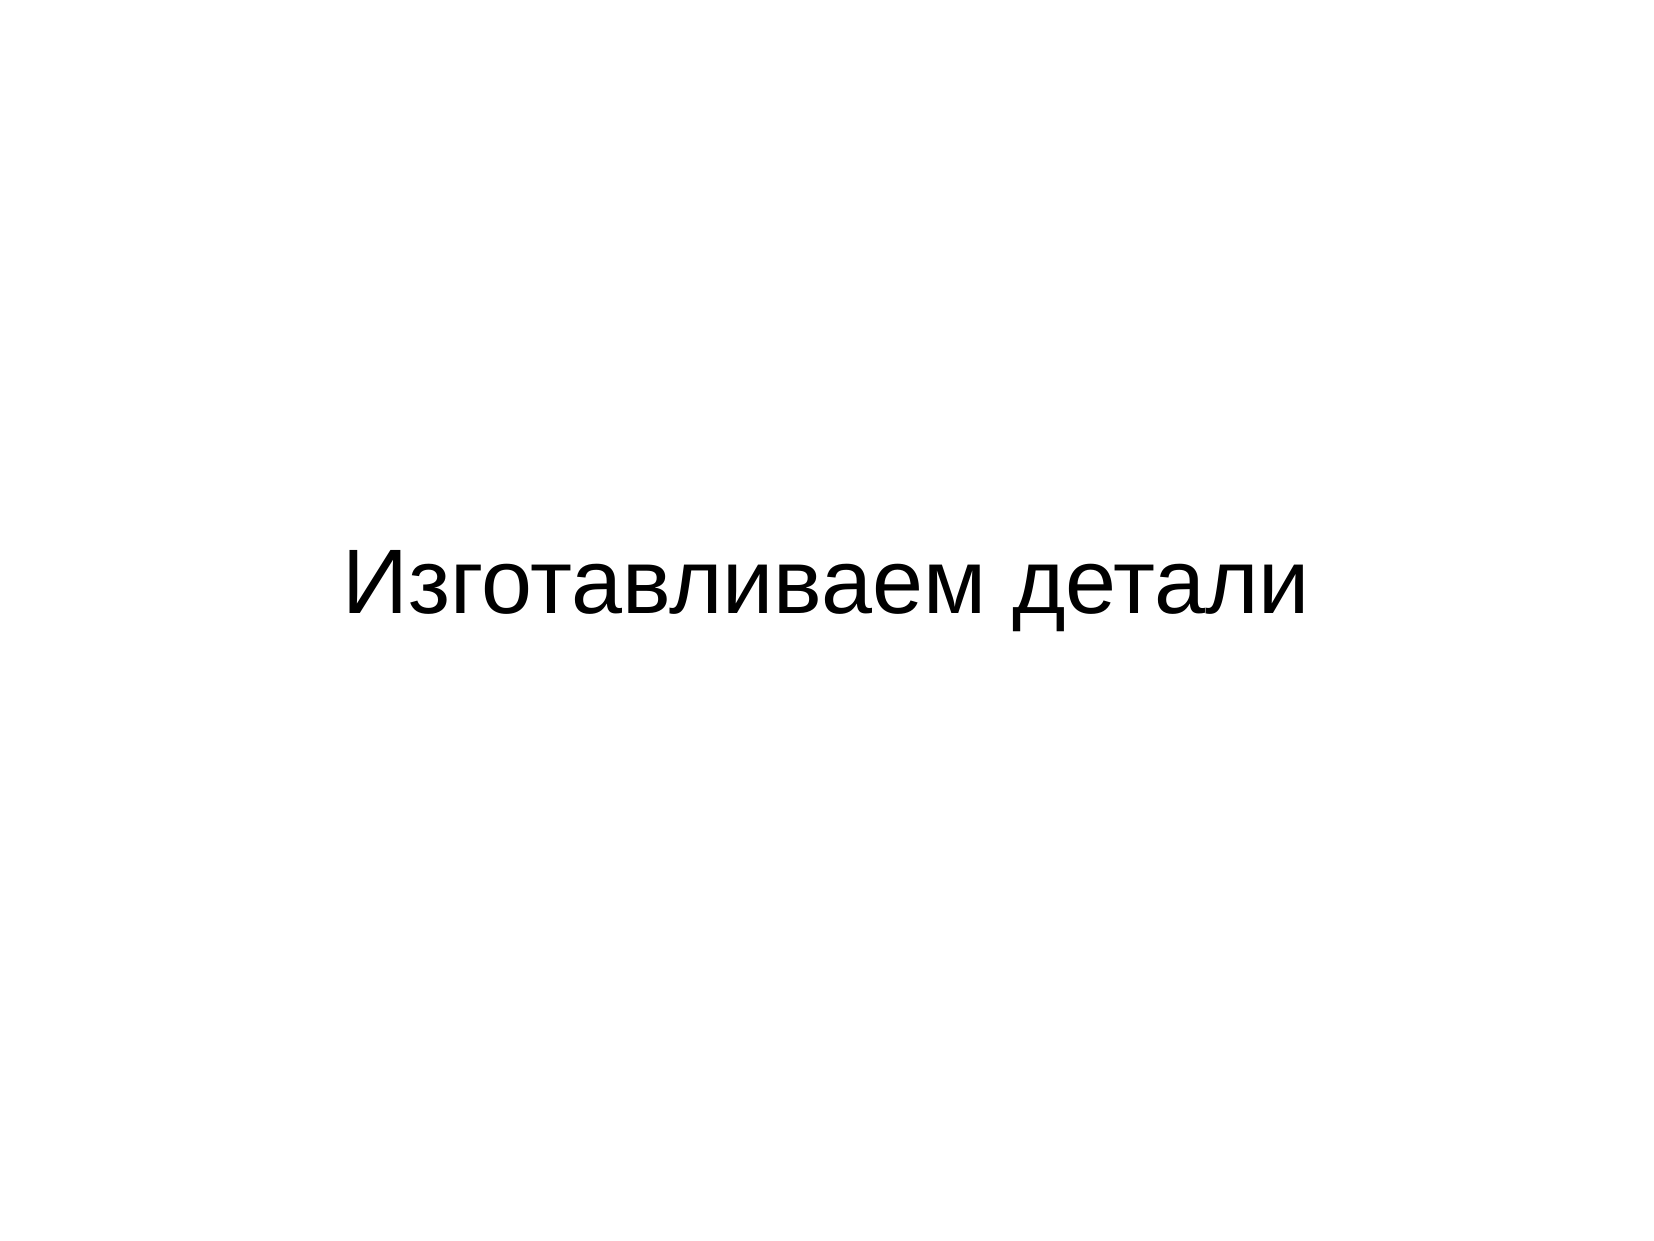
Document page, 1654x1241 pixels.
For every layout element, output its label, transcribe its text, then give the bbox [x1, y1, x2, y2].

title Изготавливаем детали [82, 477, 1571, 686]
